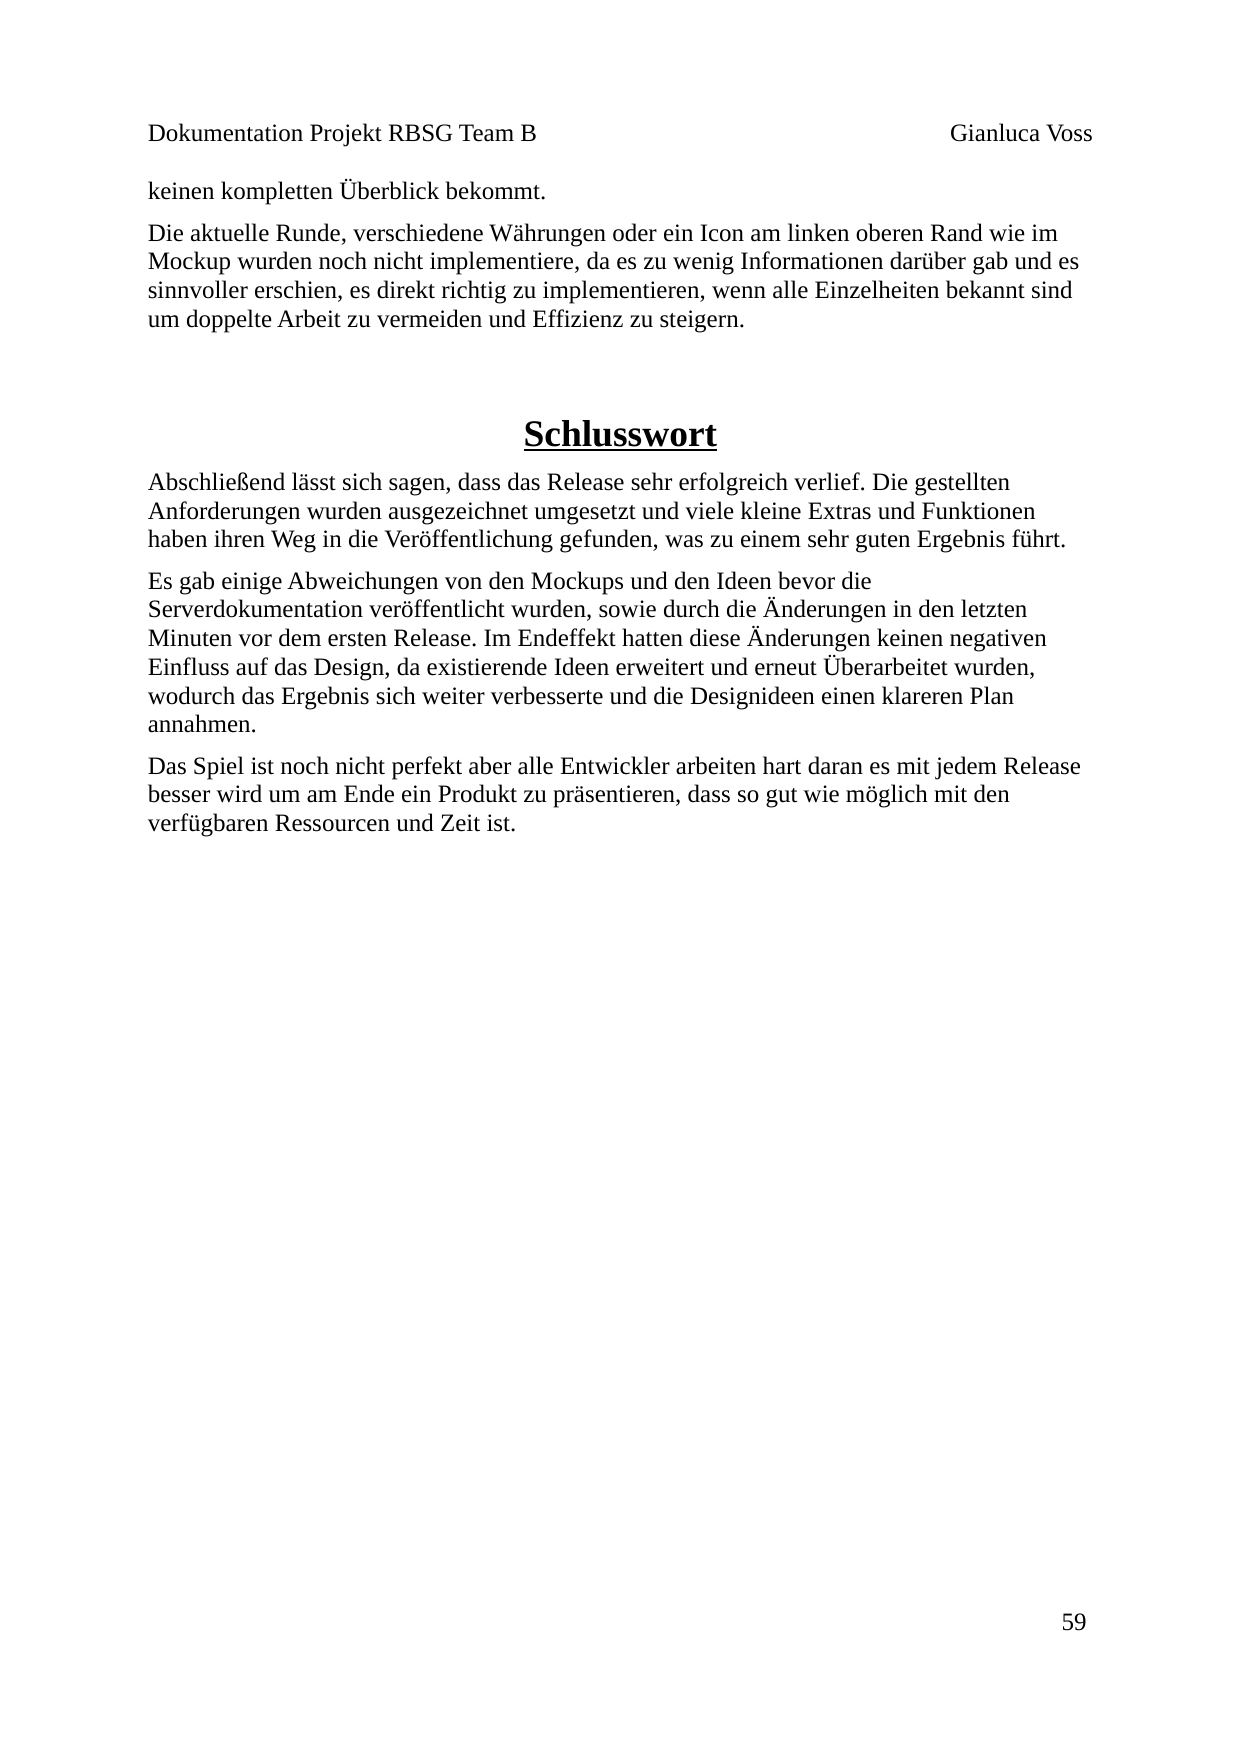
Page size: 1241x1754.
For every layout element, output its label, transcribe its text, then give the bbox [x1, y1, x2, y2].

subtitle Schlusswort [148, 411, 1093, 454]
text Das Spiel ist noch nicht perfekt aber alle Entwickler arbeiten hart daran es mit jedem Release besser wird um am Ende ein Produkt zu präsentieren, dass so gut wie möglich mit den verfügbaren Ressourcen und Zeit ist. [148, 751, 1093, 837]
text Abschließend lässt sich sagen, dass das Release sehr erfolgreich verlief. Die gestellten Anforderungen wurden ausgezeichnet umgesetzt und viele kleine Extras und Funktionen haben ihren Weg in die Veröffentlichung gefunden, was zu einem sehr guten Ergebnis führt. [148, 467, 1093, 553]
text keinen kompletten Überblick bekommt. [148, 176, 1093, 205]
text Die aktuelle Runde, verschiedene Währungen oder ein Icon am linken oberen Rand wie im Mockup wurden noch nicht implementiere, da es zu wenig Informationen darüber gab und es sinnvoller erschien, es direkt richtig zu implementieren, wenn alle Einzelheiten bekannt sind um doppelte Arbeit zu vermeiden und Effizienz zu steigern. [148, 218, 1093, 333]
text Es gab einige Abweichungen von den Mockups und den Ideen bevor die Serverdokumentation veröffentlicht wurden, sowie durch die Änderungen in den letzten Minuten vor dem ersten Release. Im Endeffekt hatten diese Änderungen keinen negativen Einfluss auf das Design, da existierende Ideen erweitert und erneut Überarbeitet wurden, wodurch das Ergebnis sich weiter verbesserte und die Designideen einen klareren Plan annahmen. [148, 566, 1093, 738]
